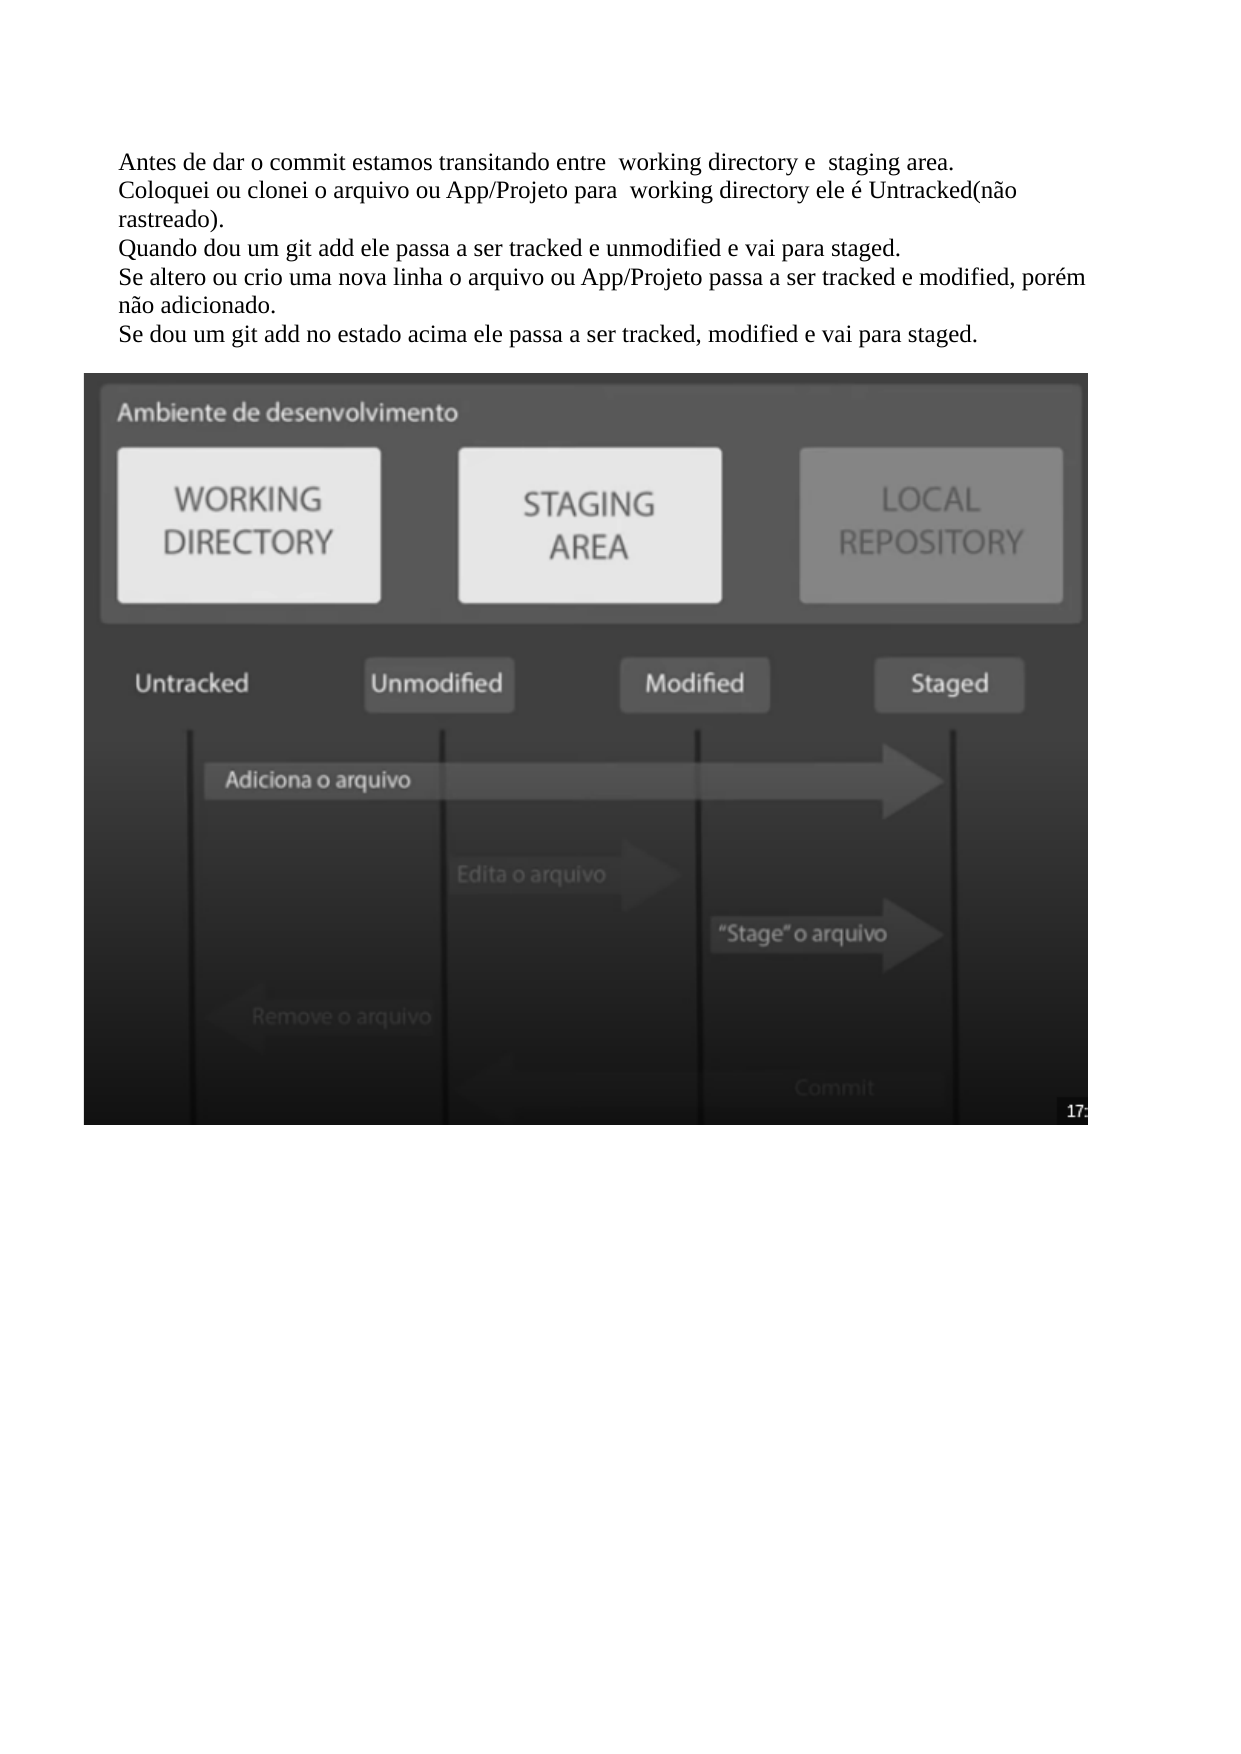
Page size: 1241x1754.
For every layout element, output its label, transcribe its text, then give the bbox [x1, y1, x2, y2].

text Se dou um git add no estado acima ele passa a ser tracked, modified e vai para staged. [118, 319, 1122, 348]
text Quando dou um git add ele passa a ser tracked e unmodified e vai para staged. [118, 233, 1122, 262]
text Se altero ou crio uma nova linha o arquivo ou App/Projeto passa a ser tracked e modified, porém não adicionado. [118, 262, 1122, 319]
picture [83, 373, 1088, 1125]
text Antes de dar o commit estamos transitando entre working directory e staging area. [118, 147, 1122, 176]
text Coloquei ou clonei o arquivo ou App/Projeto para working directory ele é Untracked(não rastreado). [118, 176, 1122, 233]
